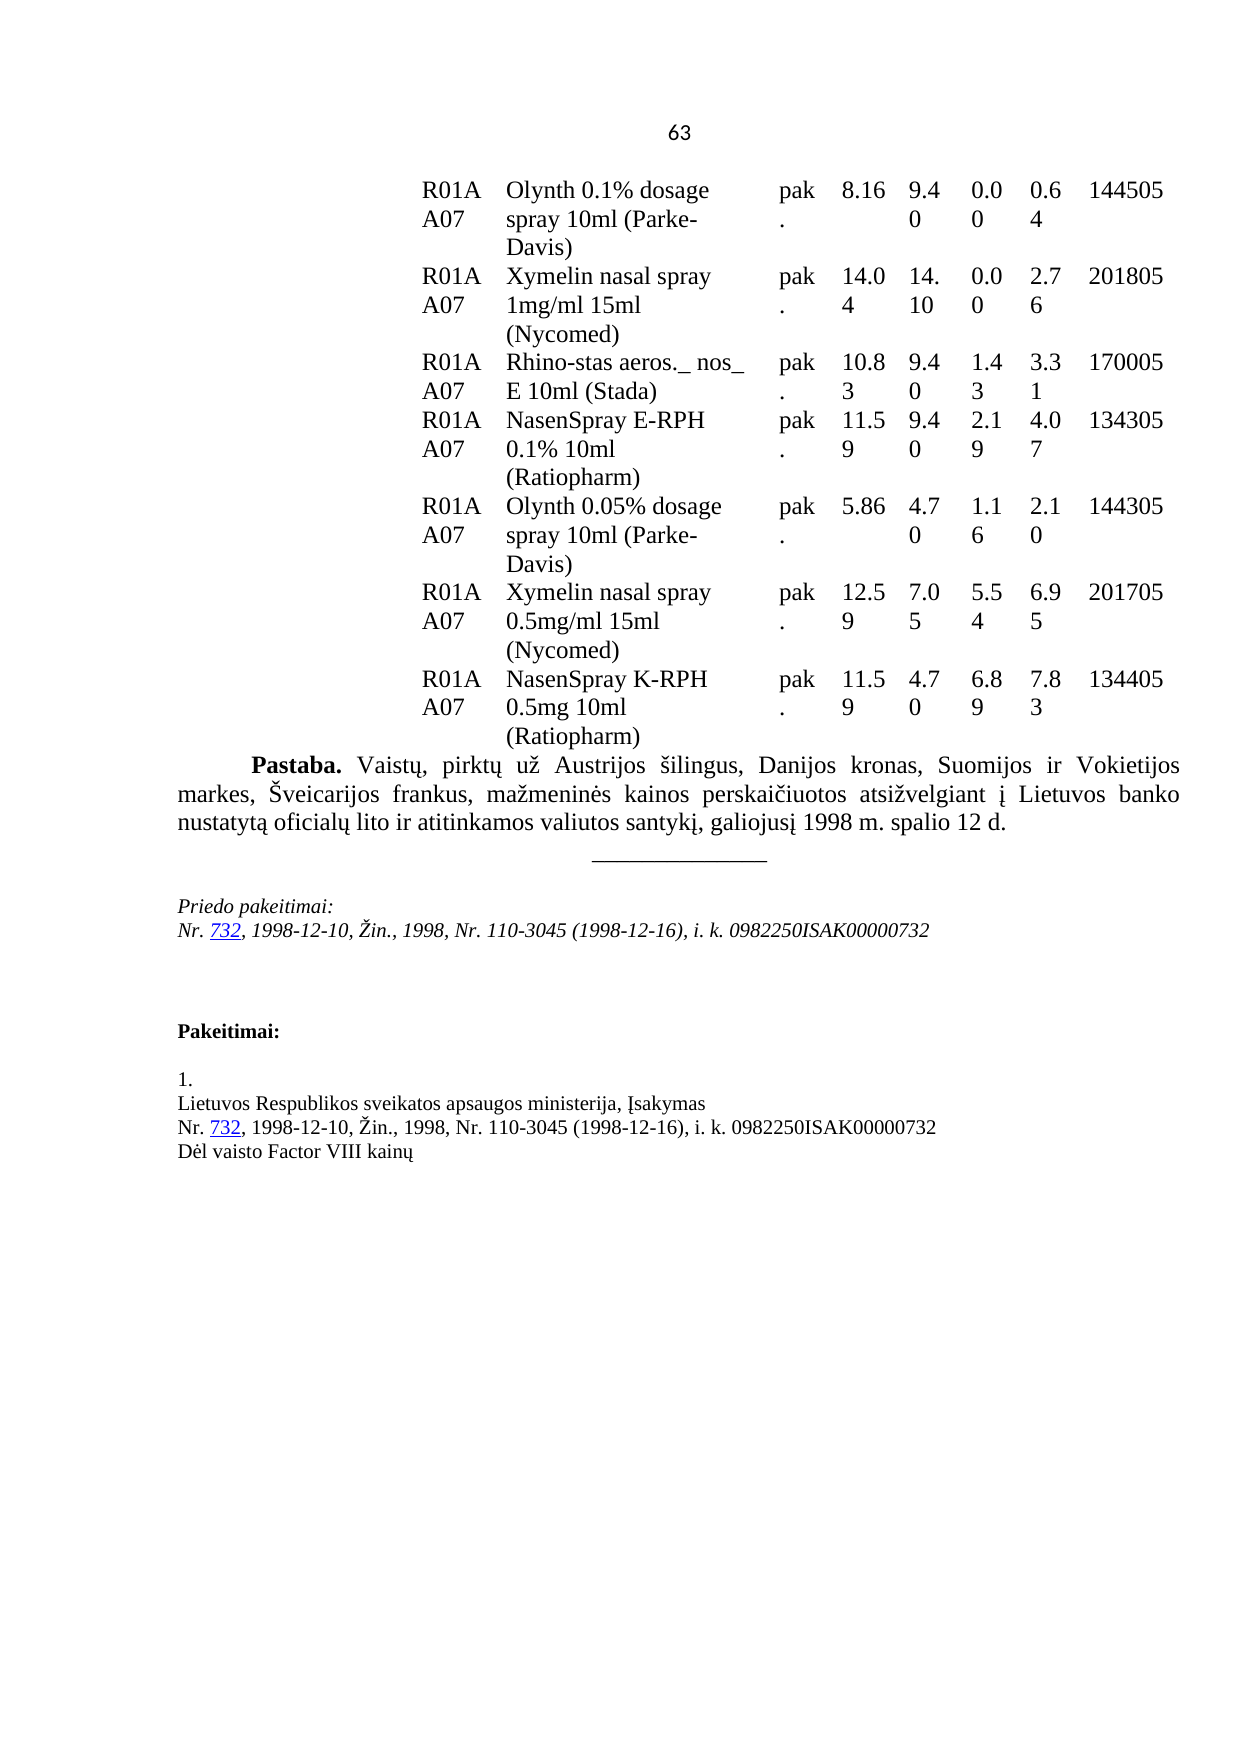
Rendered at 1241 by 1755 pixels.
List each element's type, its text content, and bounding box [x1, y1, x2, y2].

table_cell R01A A07 [410, 261, 494, 347]
table_cell 4.70 [897, 664, 960, 750]
table_cell [357, 664, 410, 750]
table_cell 8.16 [830, 175, 897, 261]
table_cell Rhino-stas aeros._ nos_ E 10ml (Stada) [495, 348, 768, 405]
table_cell [357, 405, 410, 491]
table_cell 11.59 [830, 664, 897, 750]
table_cell R01A A07 [410, 348, 494, 405]
table_cell pak. [768, 261, 830, 347]
table_cell [357, 578, 410, 664]
text Nr. 732, 1998-12-10, Žin., 1998, Nr. 110-3045 (1998-12-16), i. k. 0982250ISAK00000732 [177, 918, 1181, 942]
table_cell 170005 [1077, 348, 1181, 405]
table_cell pak. [768, 578, 830, 664]
table_cell Xymelin nasal spray 0.5mg/ml 15ml (Nycomed) [495, 578, 768, 664]
table_cell Olynth 0.1% dosage spray 10ml (Parke-Davis) [495, 175, 768, 261]
table_cell [177, 578, 357, 664]
table_cell NasenSpray K-RPH 0.5mg 10ml (Ratiopharm) [495, 664, 768, 750]
text Pakeitimai: [177, 1019, 1181, 1043]
table_cell 14.10 [897, 261, 960, 347]
table_cell 14.04 [830, 261, 897, 347]
table_cell R01A A07 [410, 664, 494, 750]
table_cell pak. [768, 491, 830, 577]
table_cell 5.54 [960, 578, 1018, 664]
table_cell [177, 261, 357, 347]
table_cell [357, 261, 410, 347]
table_cell 1.43 [960, 348, 1018, 405]
table_cell 2.76 [1019, 261, 1077, 347]
table_cell 201705 [1077, 578, 1181, 664]
text Priedo pakeitimai: [177, 894, 1181, 918]
table_cell 3.31 [1019, 348, 1077, 405]
table_cell NasenSpray E-RPH 0.1% 10ml (Ratiopharm) [495, 405, 768, 491]
table_cell [357, 175, 410, 261]
table_cell R01A A07 [410, 405, 494, 491]
table_cell [177, 175, 357, 261]
table_cell 9.40 [897, 348, 960, 405]
table_cell 0.00 [960, 175, 1018, 261]
table_cell [357, 491, 410, 577]
table_cell [357, 348, 410, 405]
table_cell 9.40 [897, 175, 960, 261]
text Nr. 732, 1998-12-10, Žin., 1998, Nr. 110-3045 (1998-12-16), i. k. 0982250ISAK00000732 [177, 1115, 1181, 1139]
table_cell 2.19 [960, 405, 1018, 491]
table_cell 12.59 [830, 578, 897, 664]
table_cell 6.95 [1019, 578, 1077, 664]
table_cell 9.40 [897, 405, 960, 491]
table_cell 6.89 [960, 664, 1018, 750]
table_cell pak. [768, 348, 830, 405]
table_cell 201805 [1077, 261, 1181, 347]
table_cell 0.00 [960, 261, 1018, 347]
table_cell 2.10 [1019, 491, 1077, 577]
table_cell 144505 [1077, 175, 1181, 261]
table_cell pak. [768, 405, 830, 491]
table_cell R01A A07 [410, 491, 494, 577]
table_cell [177, 405, 357, 491]
table_cell [177, 664, 357, 750]
table_cell 134305 [1077, 405, 1181, 491]
table_cell 0.64 [1019, 175, 1077, 261]
table_cell R01A A07 [410, 175, 494, 261]
table_cell 1.16 [960, 491, 1018, 577]
table_cell pak. [768, 175, 830, 261]
table_cell 7.05 [897, 578, 960, 664]
table_cell Xymelin nasal spray 1mg/ml 15ml (Nycomed) [495, 261, 768, 347]
text ______________ [177, 836, 1181, 865]
table_cell 5.86 [830, 491, 897, 577]
text Pastaba. Vaistų, pirktų už Austrijos šilingus, Danijos kronas, Suomijos ir Vokietijos markes, Šveicarijos frankus, mažmeninės kainos perskaičiuotos atsižvelgiant į Lietuvos banko nustatytą oficialų lito ir atitinkamos valiutos santykį, galiojusį 1998 m. spalio 12 d. [177, 750, 1181, 836]
table_cell [177, 491, 357, 577]
table_cell R01A A07 [410, 578, 494, 664]
table_cell 134405 [1077, 664, 1181, 750]
text 1. [177, 1067, 1181, 1091]
table_cell [177, 348, 357, 405]
text Dėl vaisto Factor VIII kainų [177, 1139, 1181, 1163]
table_cell pak. [768, 664, 830, 750]
table_cell 10.83 [830, 348, 897, 405]
table_cell 4.70 [897, 491, 960, 577]
table_cell 11.59 [830, 405, 897, 491]
table_cell 144305 [1077, 491, 1181, 577]
table_cell Olynth 0.05% dosage spray 10ml (Parke-Davis) [495, 491, 768, 577]
text Lietuvos Respublikos sveikatos apsaugos ministerija, Įsakymas [177, 1091, 1181, 1115]
table_cell 7.83 [1019, 664, 1077, 750]
table_cell 4.07 [1019, 405, 1077, 491]
